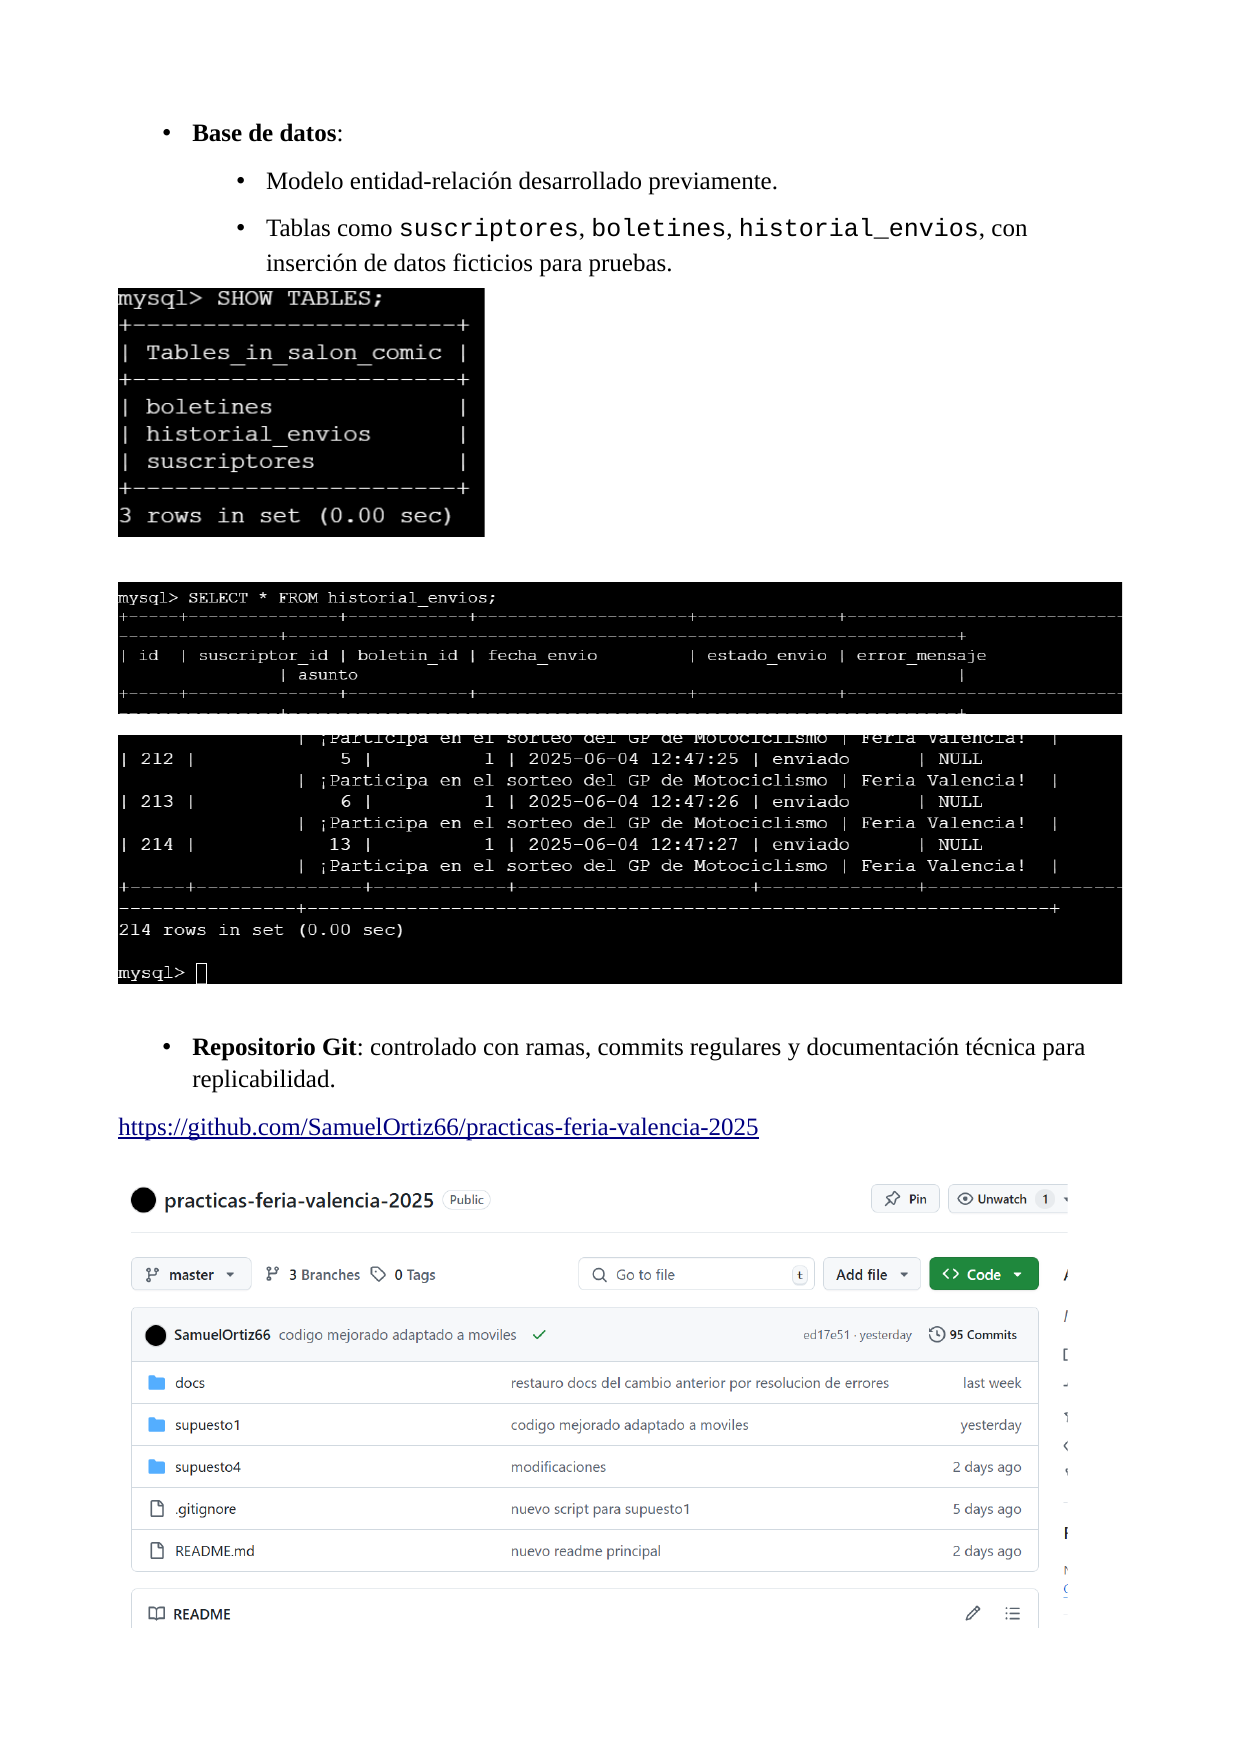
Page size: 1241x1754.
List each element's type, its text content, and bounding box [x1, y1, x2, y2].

list Base de datos: [162, 118, 1122, 147]
list Tablas como suscriptores, boletines, historial_envios, con inserción de datos ficticios para pruebas. [236, 213, 1122, 277]
list Modelo entidad-relación desarrollado previamente. [236, 166, 1122, 194]
picture [124, 1180, 1068, 1628]
list Repositorio Git: controlado con ramas, commits regulares y documentación técnica para replicabilidad. [162, 1032, 1122, 1093]
text https://github.com/SamuelOrtiz66/practicas-feria-valencia-2025 [118, 1112, 1122, 1141]
picture [118, 735, 1123, 984]
picture [118, 582, 1123, 714]
picture [118, 288, 485, 537]
